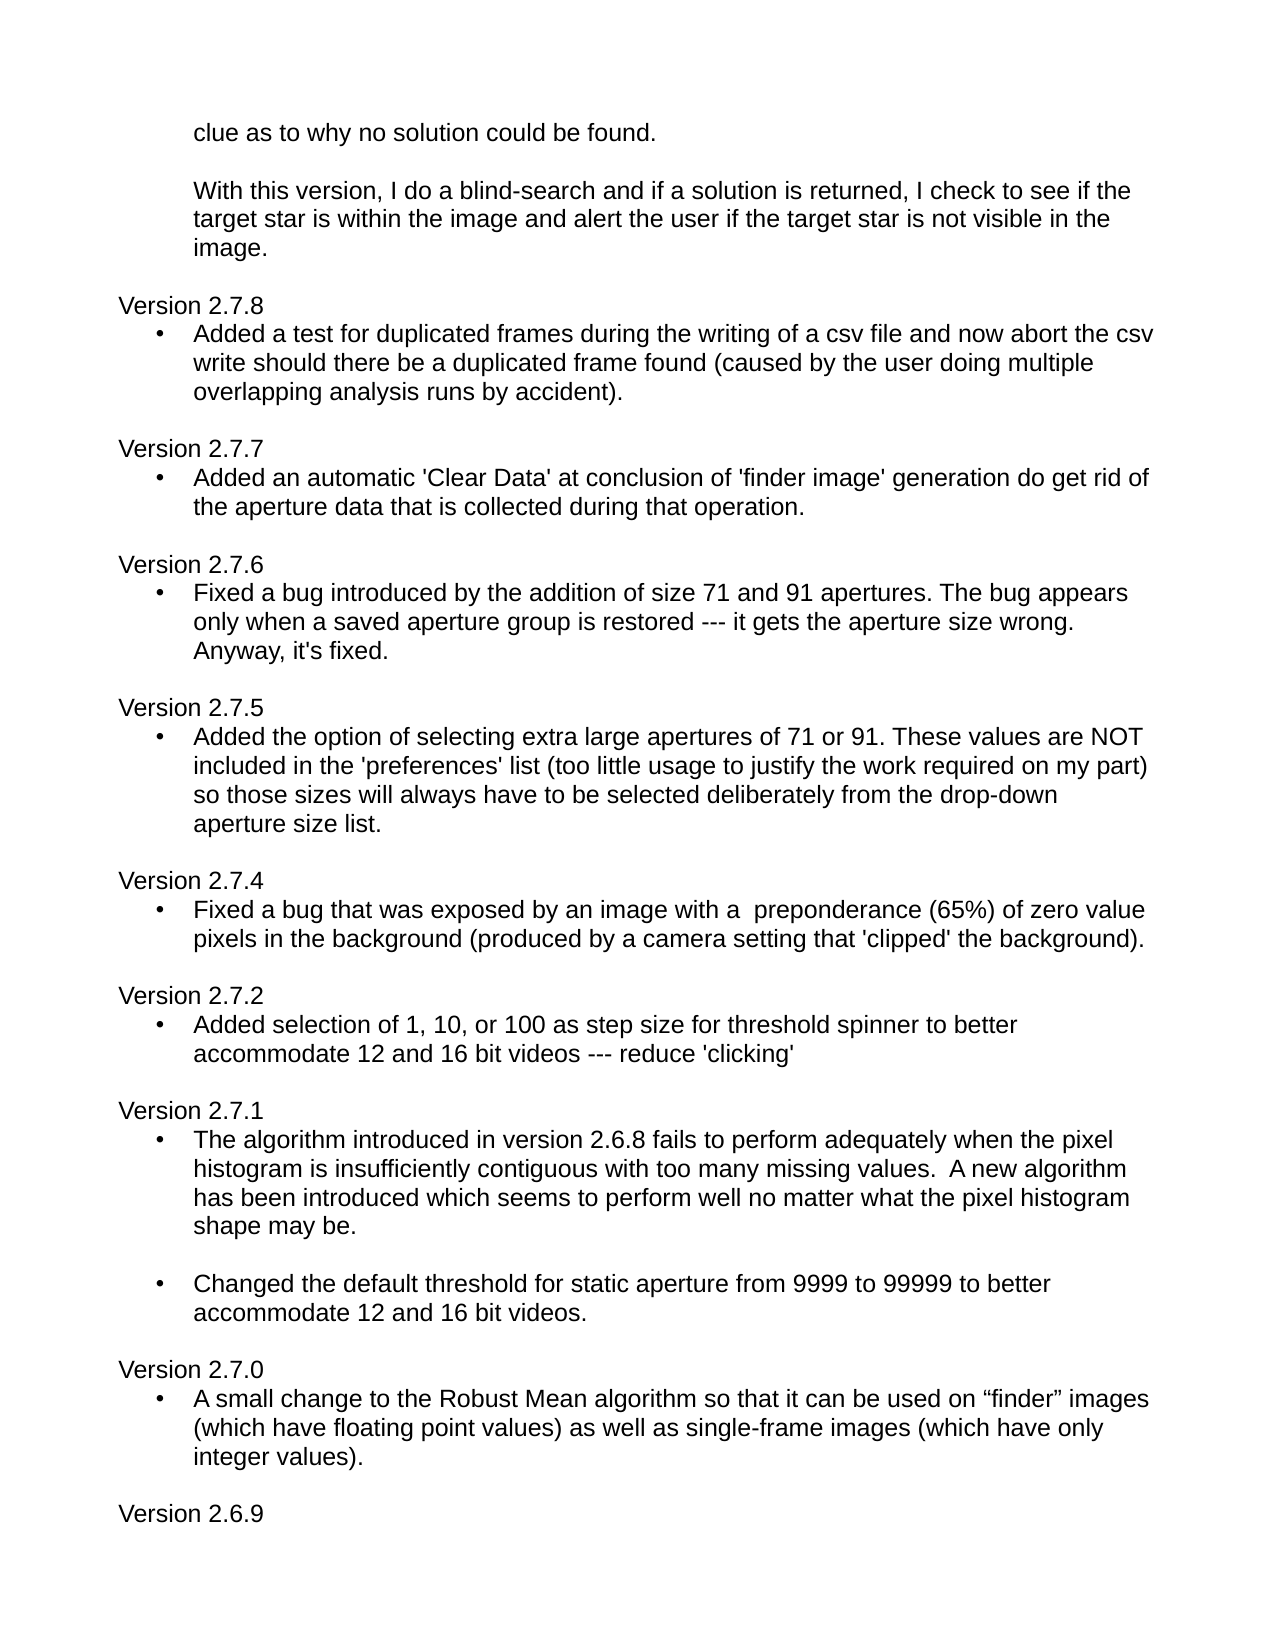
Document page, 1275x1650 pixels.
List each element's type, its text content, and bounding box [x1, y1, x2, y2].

list Added selection of 1, 10, or 100 as step size for threshold spinner to better accommodate 12 and 16 bit videos --- reduce 'clicking' [156, 1010, 1157, 1067]
list Added a test for duplicated frames during the writing of a csv file and now abort the csv write should there be a duplicated frame found (caused by the user doing multiple overlapping analysis runs by accident). [156, 319, 1157, 434]
text Version 2.7.1 [118, 1096, 1157, 1125]
text Version 2.7.6 [118, 549, 1157, 578]
text Version 2.7.2 [118, 981, 1157, 1010]
list Fixed a bug introduced by the addition of size 71 and 91 apertures. The bug appears only when a saved aperture group is restored --- it gets the aperture size wrong. Anyway, it's fixed. [156, 578, 1157, 665]
text Version 2.7.8 [118, 291, 1157, 319]
text Version 2.7.7 [118, 434, 1157, 463]
list Added the option of selecting extra large apertures of 71 or 91. These values are NOT included in the 'preferences' list (too little usage to justify the work required on my part) so those sizes will always have to be selected deliberately from the drop-down aperture size list. [156, 722, 1157, 837]
list The algorithm introduced in version 2.6.8 fails to perform adequately when the pixel histogram is insufficiently contiguous with too many missing values. A new algorithm has been introduced which seems to perform well no matter what the pixel histogram shape may be. [156, 1125, 1157, 1269]
text Version 2.7.5 [118, 693, 1157, 722]
list Fixed a bug that was exposed by an image with a preponderance (65%) of zero value pixels in the background (produced by a camera setting that 'clipped' the background). [156, 895, 1157, 952]
list Changed the default threshold for static aperture from 9999 to 99999 to better accommodate 12 and 16 bit videos. [156, 1269, 1157, 1355]
list clue as to why no solution could be found. With this version, I do a blind-search and if a solution is returned, I check to see if the target star is within the image and alert the user if the target star is not visible in the image. [156, 118, 1157, 291]
text Version 2.6.9 [118, 1499, 1157, 1528]
text Version 2.7.4 [118, 866, 1157, 895]
list Added an automatic 'Clear Data' at conclusion of 'finder image' generation do get rid of the aperture data that is collected during that operation. [156, 463, 1157, 549]
text Version 2.7.0 [118, 1355, 1157, 1384]
list A small change to the Robust Mean algorithm so that it can be used on “finder” images (which have floating point values) as well as single-frame images (which have only integer values). [156, 1384, 1157, 1470]
